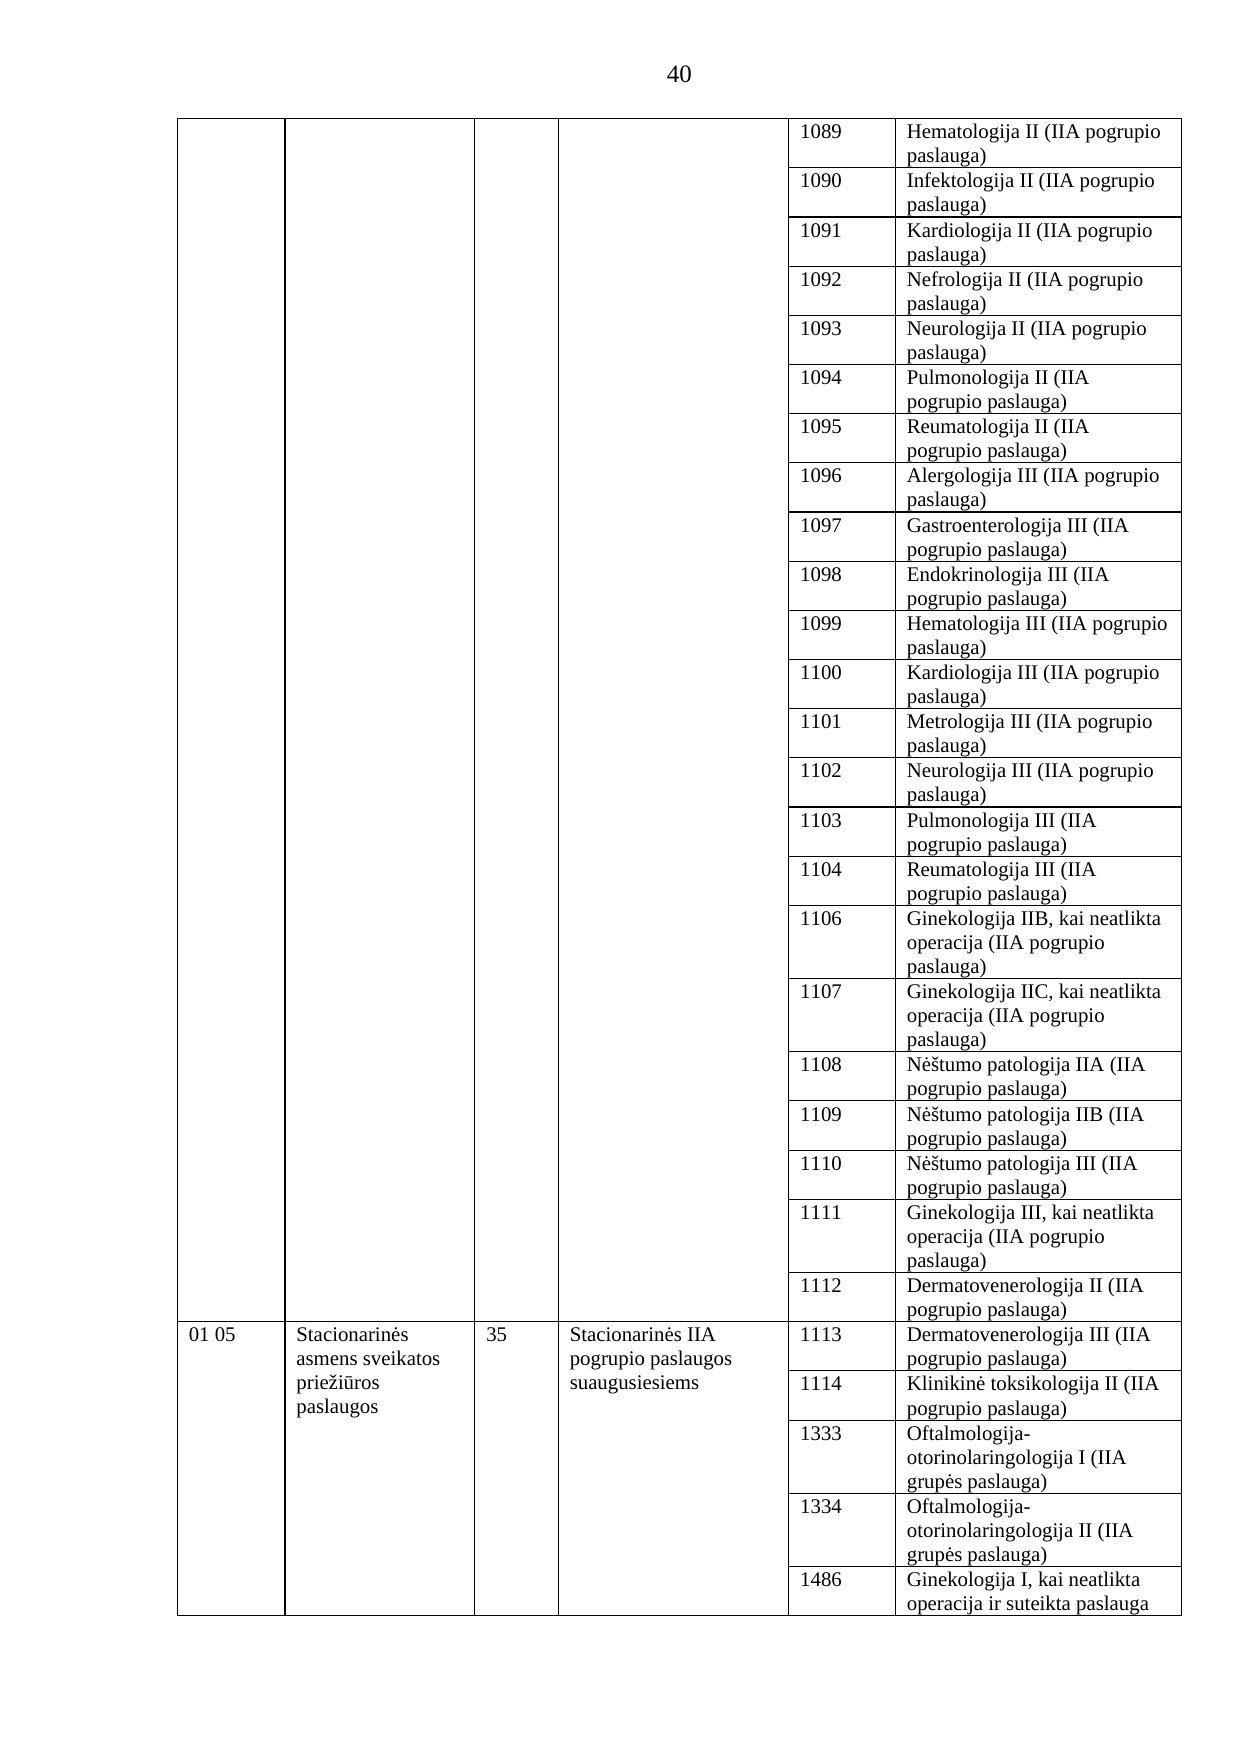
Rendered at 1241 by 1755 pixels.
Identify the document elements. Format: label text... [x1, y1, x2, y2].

table_cell Pulmonologija II (IIA pogrupio paslauga) [896, 365, 1181, 413]
table_cell 1334 [789, 1494, 895, 1566]
table_cell 1098 [789, 562, 895, 610]
table_cell Reumatologija II (IIA pogrupio paslauga) [896, 414, 1181, 462]
table_cell Endokrinologija III (IIA pogrupio paslauga) [896, 562, 1181, 610]
table_cell 1096 [789, 463, 895, 511]
table_cell Oftalmologija-otorinolaringologija I (IIA grupės paslauga) [896, 1421, 1181, 1493]
table_cell 1092 [789, 267, 895, 315]
table_cell Kardiologija II (IIA pogrupio paslauga) [896, 218, 1181, 266]
table_cell 35 [475, 1322, 558, 1615]
table_cell 1103 [789, 808, 895, 856]
table_cell 1104 [789, 857, 895, 905]
table_cell Ginekologija I, kai neatlikta operacija ir suteikta paslauga [896, 1567, 1181, 1615]
table_cell Hematologija III (IIA pogrupio paslauga) [896, 611, 1181, 659]
table_cell 1333 [789, 1421, 895, 1493]
table_cell Nefrologija II (IIA pogrupio paslauga) [896, 267, 1181, 315]
table_cell Stacionarinės IIA pogrupio paslaugos suaugusiesiems [559, 1322, 788, 1615]
table_cell 1113 [789, 1322, 895, 1370]
table_cell 1091 [789, 218, 895, 266]
table_cell 1089 [789, 119, 895, 167]
table_cell 1106 [789, 906, 895, 978]
table_cell Alergologija III (IIA pogrupio paslauga) [896, 463, 1181, 511]
table_cell Ginekologija IIC, kai neatlikta operacija (IIA pogrupio paslauga) [896, 979, 1181, 1051]
table_cell Stacionarinės asmens sveikatos priežiūros paslaugos [286, 1322, 474, 1615]
table_cell 1109 [789, 1101, 895, 1149]
table_cell Gastroenterologija III (IIA pogrupio paslauga) [896, 513, 1181, 561]
table_cell Dermatovenerologija II (IIA pogrupio paslauga) [896, 1273, 1181, 1321]
table_cell Ginekologija IIB, kai neatlikta operacija (IIA pogrupio paslauga) [896, 906, 1181, 978]
table_cell 1112 [789, 1273, 895, 1321]
table_cell Pulmonologija III (IIA pogrupio paslauga) [896, 808, 1181, 856]
table_cell 1094 [789, 365, 895, 413]
table_cell 01 05 [178, 1322, 284, 1615]
table_cell [475, 119, 558, 1321]
table_cell 1097 [789, 513, 895, 561]
table_cell 1486 [789, 1567, 895, 1615]
table_cell 1099 [789, 611, 895, 659]
table_cell Nėštumo patologija IIB (IIA pogrupio paslauga) [896, 1101, 1181, 1149]
table_cell Metrologija III (IIA pogrupio paslauga) [896, 709, 1181, 757]
table_cell Kardiologija III (IIA pogrupio paslauga) [896, 660, 1181, 708]
table_cell Reumatologija III (IIA pogrupio paslauga) [896, 857, 1181, 905]
table_cell 1107 [789, 979, 895, 1051]
table_cell 1108 [789, 1052, 895, 1100]
table_cell Neurologija II (IIA pogrupio paslauga) [896, 316, 1181, 364]
table_cell 1090 [789, 168, 895, 216]
table_cell Klinikinė toksikologija II (IIA pogrupio paslauga) [896, 1371, 1181, 1419]
table_cell 1095 [789, 414, 895, 462]
table_cell Infektologija II (IIA pogrupio paslauga) [896, 168, 1181, 216]
table_cell 1101 [789, 709, 895, 757]
table_cell 1100 [789, 660, 895, 708]
table_cell Hematologija II (IIA pogrupio paslauga) [896, 119, 1181, 167]
table_cell Neurologija III (IIA pogrupio paslauga) [896, 758, 1181, 806]
table_cell Ginekologija III, kai neatlikta operacija (IIA pogrupio paslauga) [896, 1200, 1181, 1272]
table_cell 1110 [789, 1151, 895, 1199]
table_cell Nėštumo patologija III (IIA pogrupio paslauga) [896, 1151, 1181, 1199]
table_cell [286, 119, 474, 1321]
table_cell [178, 119, 284, 1321]
table_cell 1102 [789, 758, 895, 806]
table_cell Dermatovenerologija III (IIA pogrupio paslauga) [896, 1322, 1181, 1370]
table_cell Oftalmologija-otorinolaringologija II (IIA grupės paslauga) [896, 1494, 1181, 1566]
table_cell Nėštumo patologija IIA (IIA pogrupio paslauga) [896, 1052, 1181, 1100]
table_cell 1111 [789, 1200, 895, 1272]
table_cell [559, 119, 788, 1321]
table_cell 1114 [789, 1371, 895, 1419]
table_cell 1093 [789, 316, 895, 364]
